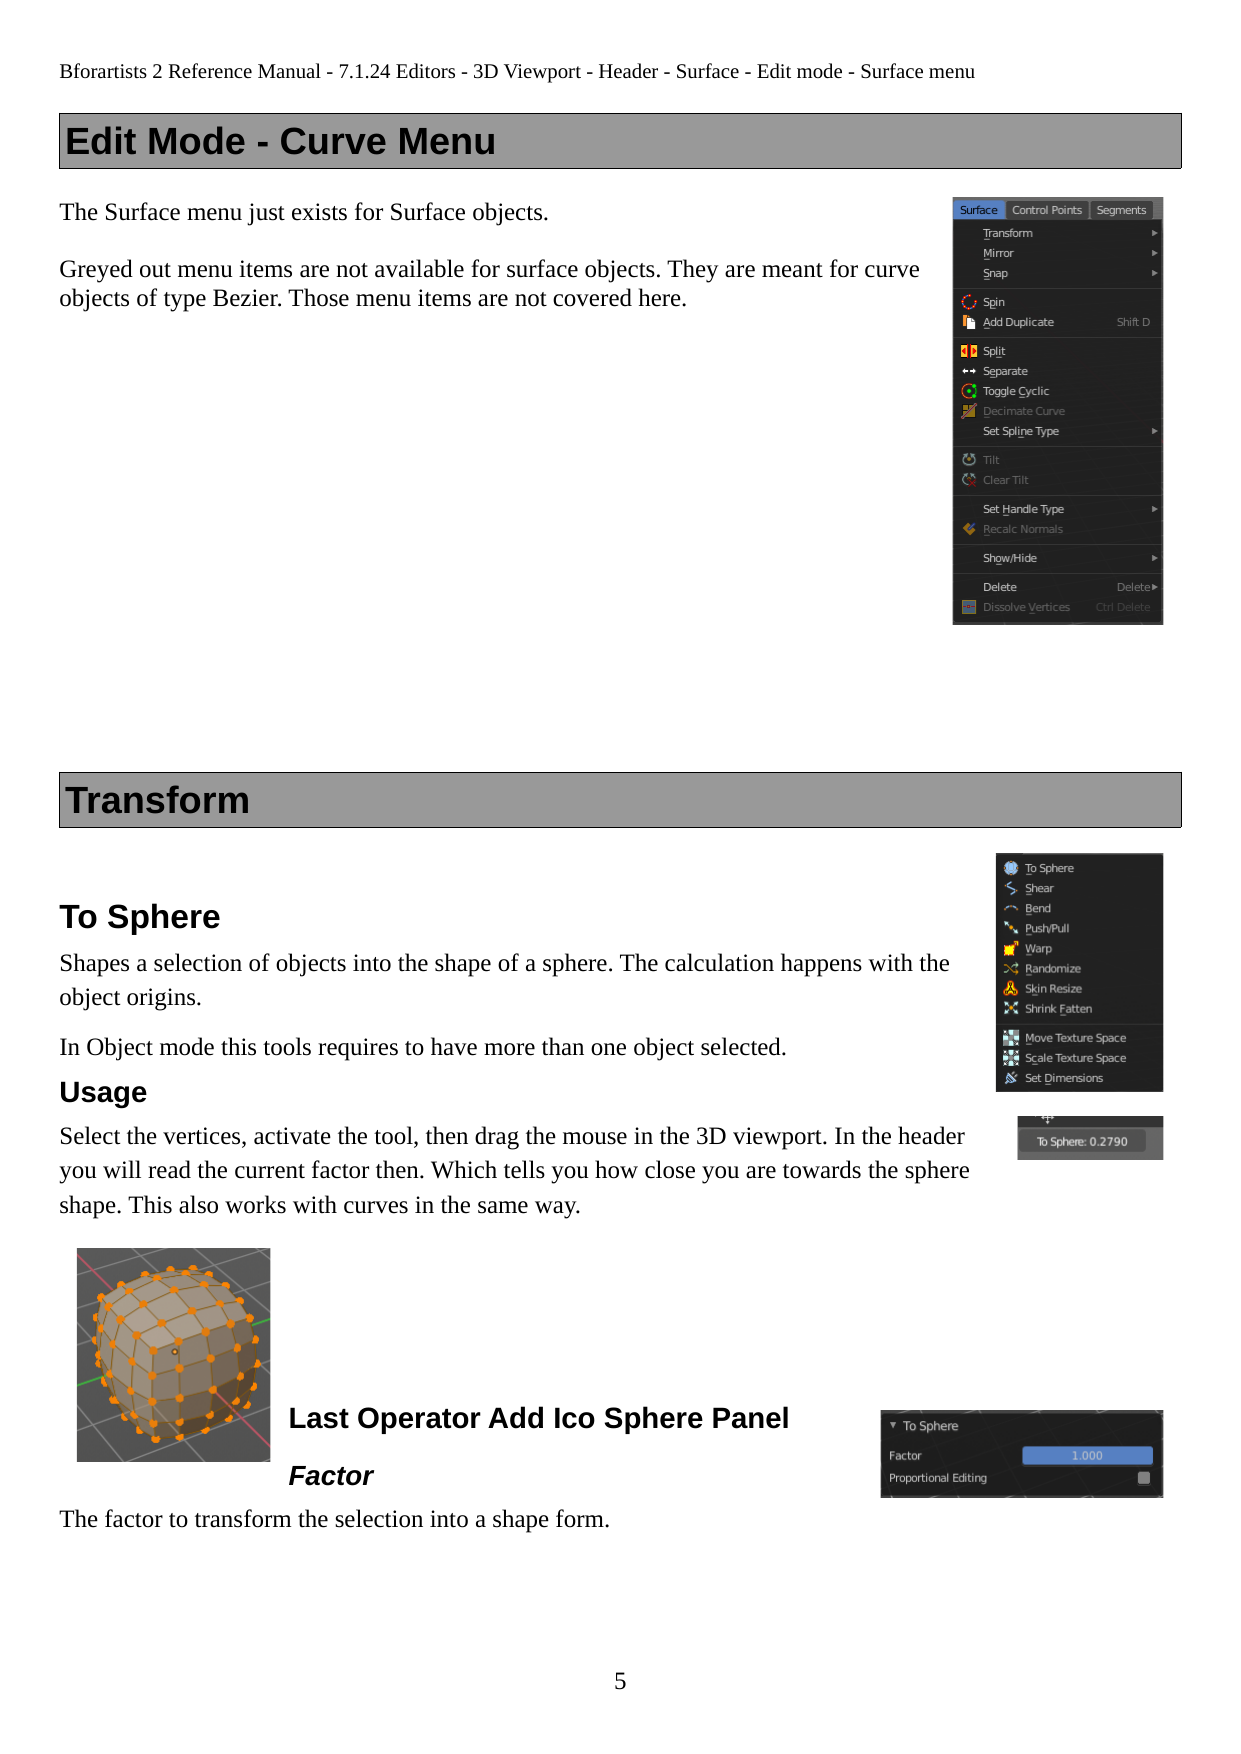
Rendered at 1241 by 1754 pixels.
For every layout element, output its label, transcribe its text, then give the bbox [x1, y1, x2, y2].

picture [952, 197, 1164, 625]
picture [995, 853, 1164, 1092]
text Select the vertices, activate the tool, then drag the mouse in the 3D viewport. In the header you will read the current factor then. Which tells you how close you are towards the sphere shape. This also works with curves in the same way. [59, 1121, 1181, 1219]
table_header Edit Mode - Curve Menu [60, 114, 1181, 168]
subtitle To Sphere [59, 897, 995, 936]
subtitle Last Operator Add Ico Sphere Panel [271, 1401, 1181, 1435]
subtitle Usage [59, 1075, 1181, 1109]
text The Surface menu just exists for Surface objects. [59, 197, 952, 225]
text The factor to transform the selection into a shape form. [59, 1504, 1181, 1533]
subtitle [1164, 897, 1181, 936]
picture [76, 1248, 271, 1462]
picture [880, 1410, 1164, 1498]
picture [1017, 1116, 1164, 1160]
text Greyed out menu items are not available for surface objects. They are meant for curve objects of type Bezier. Those menu items are not covered here. [59, 254, 952, 312]
subtitle [1164, 1460, 1181, 1492]
table_header Transform [60, 773, 1181, 827]
text Shapes a selection of objects into the shape of a sphere. The calculation happens with the object origins. [59, 948, 995, 1011]
subtitle Factor [59, 1460, 880, 1492]
text In Object mode this tools requires to have more than one object selected. [59, 1032, 995, 1060]
